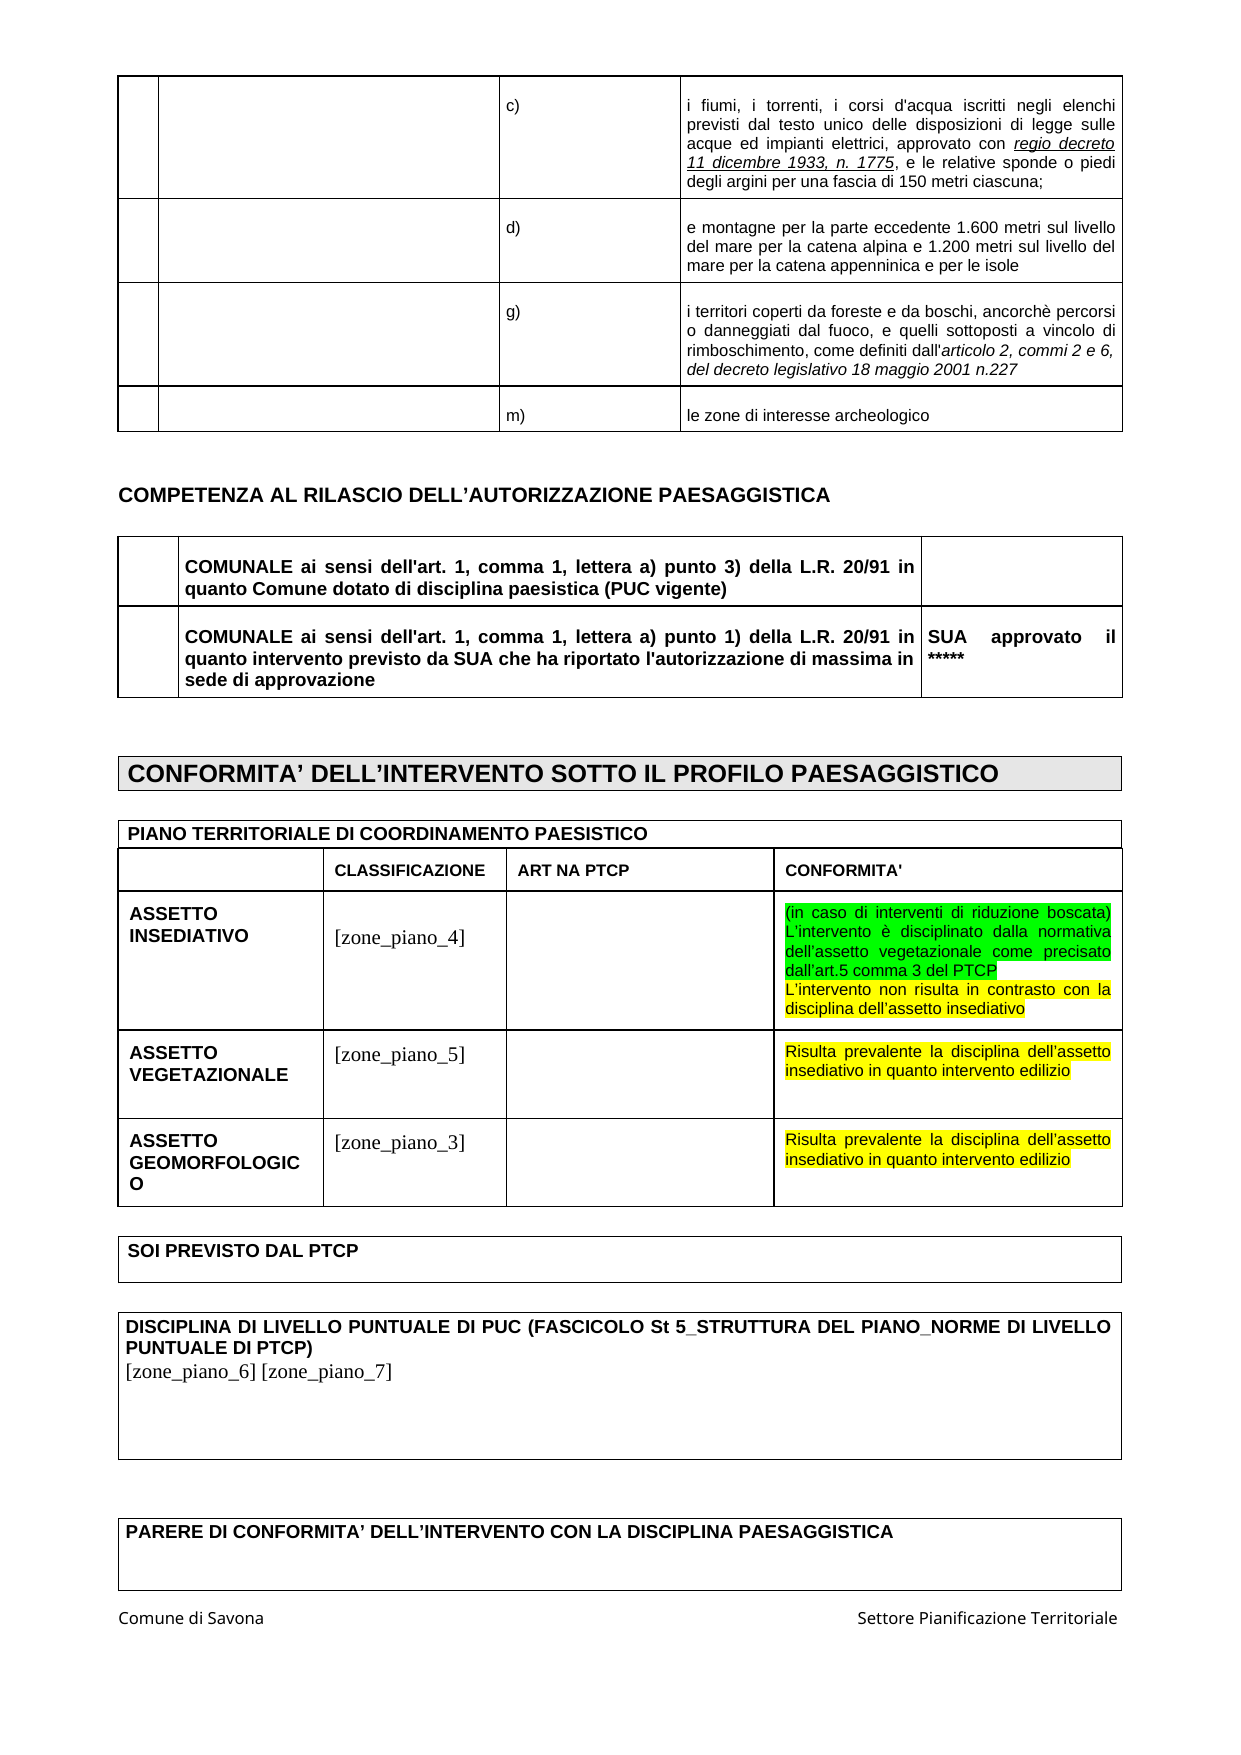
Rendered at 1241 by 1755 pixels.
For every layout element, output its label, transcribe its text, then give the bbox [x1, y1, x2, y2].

table_cell [507, 1119, 773, 1206]
table_cell m) [500, 387, 680, 431]
text DISCIPLINA DI LIVELLO PUNTUALE DI PUC (FASCICOLO St 5_STRUTTURA DEL PIANO_NORME DI LIVELLO PUNTUALE DI PTCP) [119, 1313, 1121, 1355]
table_header ART NA PTCP [507, 849, 773, 890]
table_cell ASSETTO GEOMORFOLOGICO [119, 1119, 323, 1206]
table_header [119, 537, 178, 605]
table_cell [119, 387, 158, 431]
table_cell [119, 607, 178, 697]
table_cell i territori coperti da foreste e da boschi, ancorchè percorsi o danneggiati dal fuoco, e quelli sottoposti a vincolo di rimboschimento, come definiti dall'articolo 2, commi 2 e 6, del decreto legislativo 18 maggio 2001 n.227 [681, 283, 1122, 385]
table_header [119, 849, 323, 890]
text COMPETENZA AL RILASCIO DELL’AUTORIZZAZIONE PAESAGGISTICA [118, 483, 1122, 507]
table_cell d) [500, 199, 680, 282]
text [zone_piano_6] [zone_piano_7] [119, 1355, 1121, 1383]
table_cell COMUNALE ai sensi dell'art. 1, comma 1, lettera a) punto 1) della L.R. 20/91 in quanto intervento previsto da SUA che ha riportato l'autorizzazione di massima in sede di approvazione [179, 607, 921, 697]
text SOI PREVISTO DAL PTCP [119, 1237, 1121, 1261]
table_cell i fiumi, i torrenti, i corsi d'acqua iscritti negli elenchi previsti dal testo unico delle disposizioni di legge sulle acque ed impianti elettrici, approvato con regio decreto 11 dicembre 1933, n. 1775, e le relative sponde o piedi degli argini per una fascia di 150 metri ciascuna; [681, 77, 1122, 197]
table_cell (in caso di interventi di riduzione boscata) L’intervento è disciplinato dalla normativa dell’assetto vegetazionale come precisato dall’art.5 comma 3 del PTCP L’intervento non risulta in contrasto con la disciplina dell’assetto insediativo [775, 892, 1122, 1029]
table_header [922, 537, 1122, 605]
table_cell [119, 77, 158, 197]
table_header CLASSIFICAZIONE [324, 849, 506, 890]
table_cell [119, 199, 158, 282]
table_header COMUNALE ai sensi dell'art. 1, comma 1, lettera a) punto 3) della L.R. 20/91 in quanto Comune dotato di disciplina paesistica (PUC vigente) [179, 537, 921, 605]
table_cell [zone_piano_4] [324, 892, 506, 1029]
table_cell [zone_piano_5] [324, 1031, 506, 1117]
table_cell ASSETTO INSEDIATIVO [119, 892, 323, 1029]
table_cell Risulta prevalente la disciplina dell’assetto insediativo in quanto intervento edilizio [775, 1031, 1122, 1117]
table_cell Risulta prevalente la disciplina dell’assetto insediativo in quanto intervento edilizio [775, 1119, 1122, 1206]
table_cell [159, 283, 499, 385]
table_cell g) [500, 283, 680, 385]
table_header CONFORMITA' [775, 849, 1122, 890]
table_cell [zone_piano_3] [324, 1119, 506, 1206]
text PIANO TERRITORIALE DI COORDINAMENTO PAESISTICO [119, 821, 1121, 847]
table_cell [159, 199, 499, 282]
table_cell le zone di interesse archeologico [681, 387, 1122, 431]
table_cell [507, 1031, 773, 1117]
table_cell [159, 77, 499, 197]
table_cell [159, 387, 499, 431]
text CONFORMITA’ DELL’INTERVENTO SOTTO IL PROFILO PAESAGGISTICO [119, 757, 1121, 790]
table_cell [119, 283, 158, 385]
table_cell e montagne per la parte eccedente 1.600 metri sul livello del mare per la catena alpina e 1.200 metri sul livello del mare per la catena appenninica e per le isole [681, 199, 1122, 282]
text PARERE DI CONFORMITA’ DELL’INTERVENTO CON LA DISCIPLINA PAESAGGISTICA [119, 1519, 1121, 1590]
table_cell SUA approvato il ***** [922, 607, 1122, 697]
table_cell c) [500, 77, 680, 197]
table_cell [507, 892, 773, 1029]
table_cell ASSETTO VEGETAZIONALE [119, 1031, 323, 1117]
